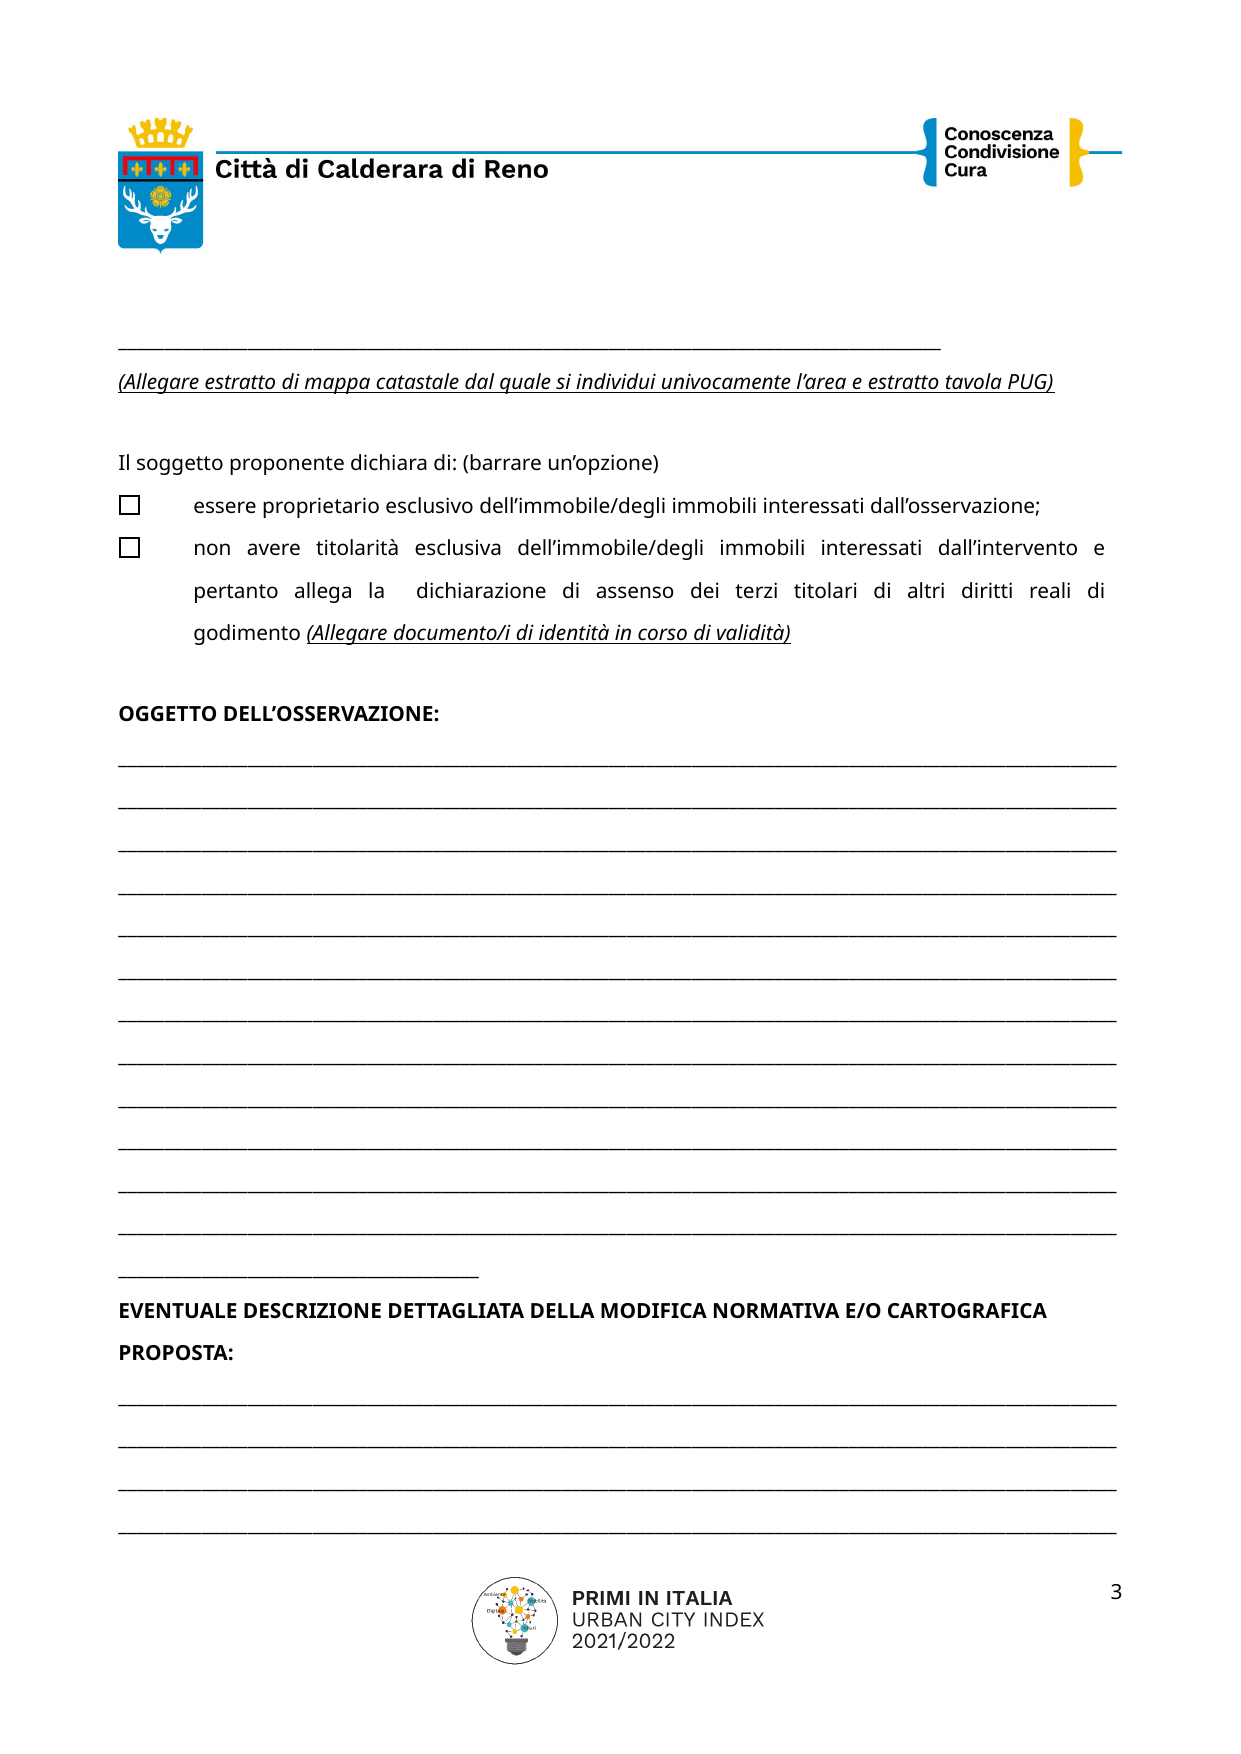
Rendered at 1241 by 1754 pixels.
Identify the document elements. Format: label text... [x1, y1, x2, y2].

text Il soggetto proponente dichiara di: (barrare un’opzione) [118, 448, 1122, 477]
text ________________________________________________________________________________________________________________________________________________________________________________________________________________________________________________________________________________________________________________________________________________________________________________________________________________________________________________ [118, 1381, 1122, 1537]
picture [179, 163, 190, 176]
picture [132, 164, 142, 176]
picture [118, 118, 1123, 254]
text non avere titolarità esclusiva dell’immobile/degli immobili interessati dall’intervento e pertanto allega la dichiarazione di assenso dei terzi titolari di altri diritti reali di godimento (Allegare documento/i di identità in corso di validità) [118, 533, 1122, 647]
text (Allegare estratto di mappa catastale dal quale si individui univocamente l’area e estratto tavola PUG) [118, 367, 1122, 396]
text OGGETTO DELL’OSSERVAZIONE: [118, 699, 1122, 728]
picture [151, 187, 171, 206]
picture [124, 157, 197, 175]
picture [155, 163, 166, 176]
text EVENTUALE DESCRIZIONE DETTAGLIATA DELLA MODIFICA NORMATIVA E/O CARTOGRAFICA PROPOSTA: [118, 1296, 1122, 1367]
text _________________________________________________________________________________________ [118, 325, 1122, 353]
text _______________________________________________________________________________________________________________________________________________________________________________________________________________________________________________________________________________________________________________________________________________________________________________________________________________________________________________________________________________________________________________________________________________________________________________________________________________________________________________________________________________________________________________________________________________________________________________________________________________________________________________________________________________________________________________________________________________________________________________________________________________________________________________________________________________________________________________________________________________________________________________________________________________________________________________________________________________________________________________________________________________________________________________________ [118, 742, 1122, 1282]
picture [124, 187, 197, 244]
picture [471, 1576, 770, 1665]
text essere proprietario esclusivo dell’immobile/degli immobili interessati dall’osservazione; [118, 491, 1122, 519]
